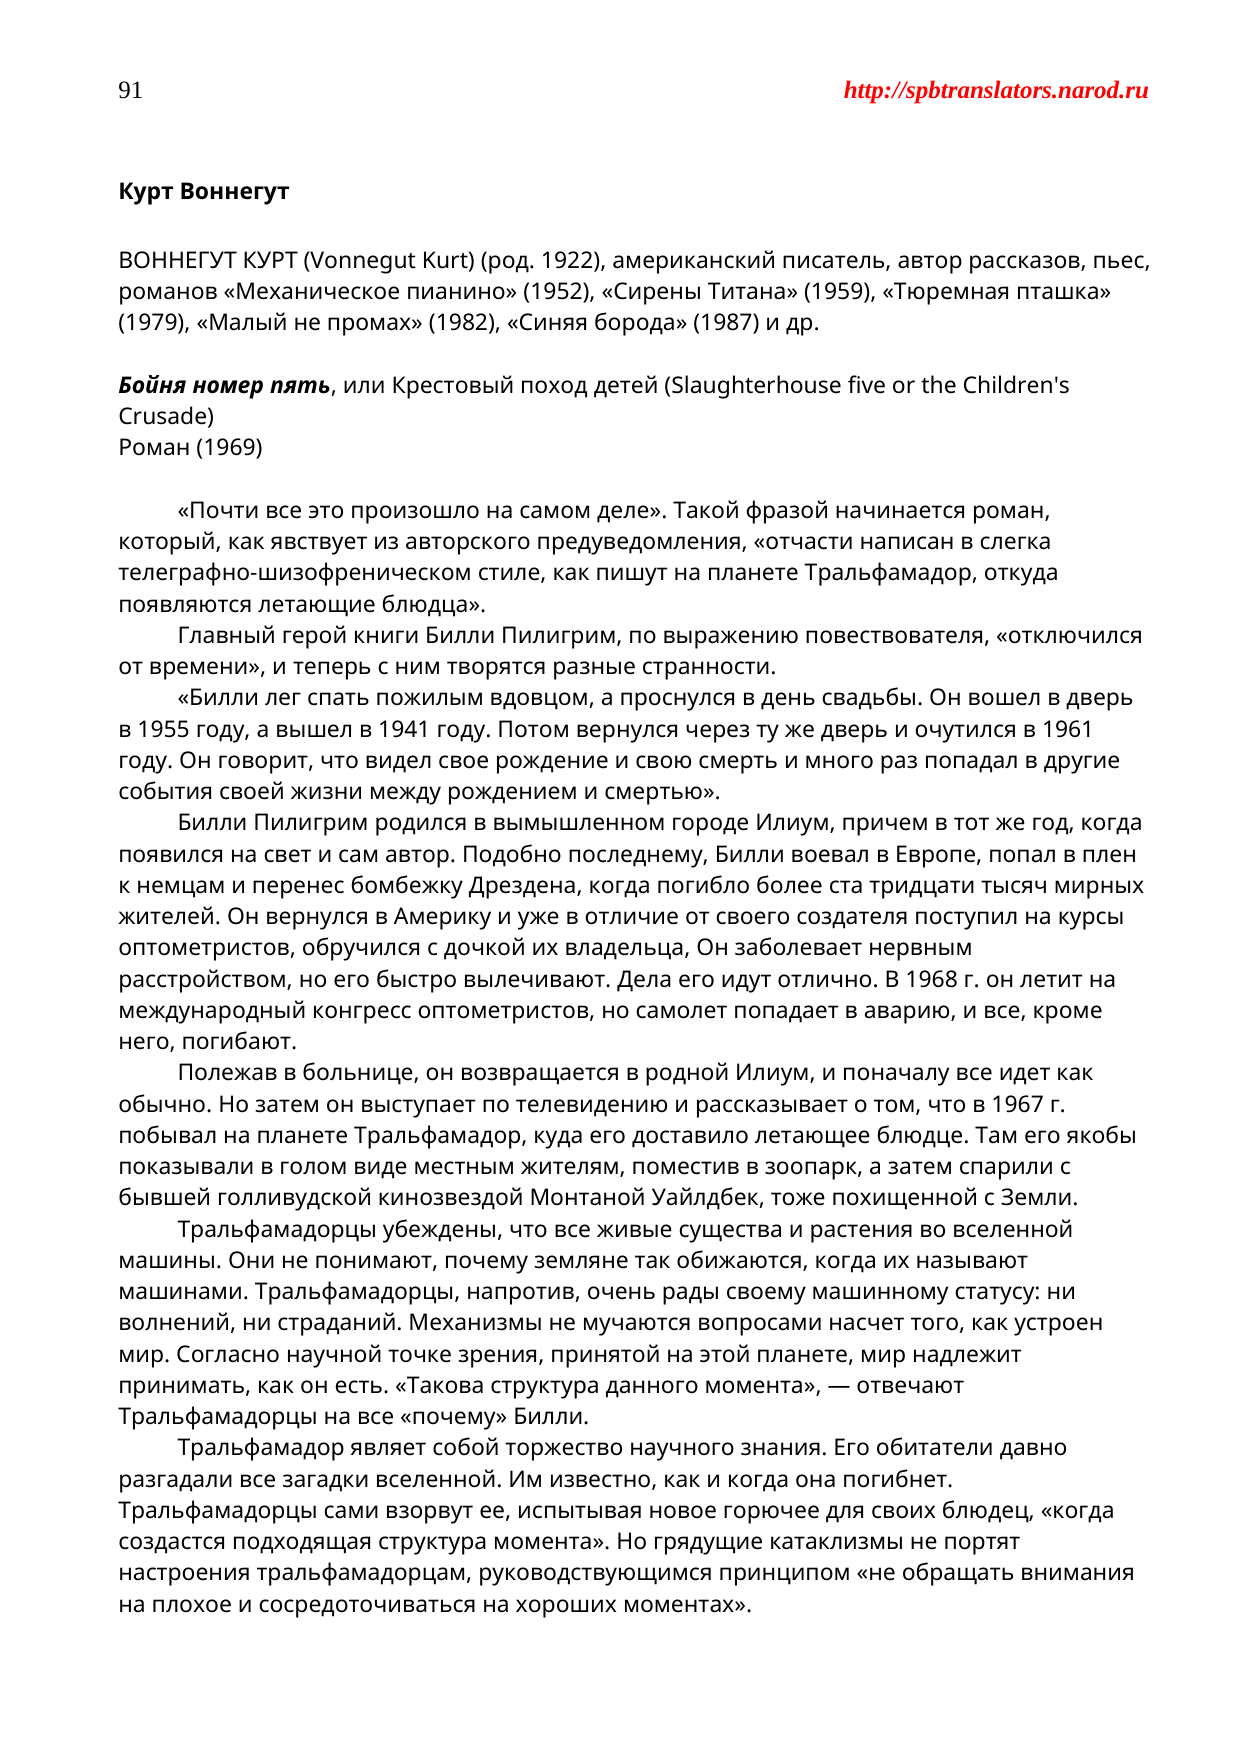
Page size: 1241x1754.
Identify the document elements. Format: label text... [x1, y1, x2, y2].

text «Билли лег спать пожилым вдовцом, а проснулся в день свадьбы. Он вошел в дверь в 1955 году, а вышел в 1941 году. Потом вернулся через ту же дверь и очутился в 1961 году. Он говорит, что видел свое рождение и свою смерть и много раз попадал в другие события своей жизни между рождением и смертью». [118, 681, 1151, 806]
text «Почти все это произошло на самом деле». Такой фразой начинается роман, который, как явствует из авторского предуведомления, «отчасти написан в слегка телеграфно-шизофреническом стиле, как пишут на планете Тральфамадор, откуда появляются летающие блюдца». [118, 494, 1151, 619]
text Бойня номер пять, или Крестовый поход детей (Slaughterhouse five or the Children's Crusade) [118, 369, 1151, 431]
text Главный герой книги Билли Пилигрим, по выражению повествователя, «отключился от времени», и теперь с ним творятся разные странности. [118, 619, 1151, 681]
text ВОННЕГУТ КУРТ (Vonnegut Kurt) (род. 1922), американский писатель, автор рассказов, пьес, романов «Механическое пианино» (1952), «Сирены Титана» (1959), «Тюремная пташка» (1979), «Малый не промах» (1982), «Синяя борода» (1987) и др. [118, 244, 1151, 337]
text Тральфамадорцы убеждены, что все живые существа и растения во вселенной машины. Они не понимают, почему земляне так обижаются, когда их называют машинами. Тральфамадорцы, напротив, очень рады своему машинному статусу: ни волнений, ни страданий. Механизмы не мучаются вопросами насчет того, как устроен мир. Согласно научной точке зрения, принятой на этой планете, мир надлежит принимать, как он есть. «Такова структура данного момента», — отвечают Тральфамадорцы на все «почему» Билли. [118, 1212, 1151, 1431]
subtitle Курт Воннегут [118, 175, 1151, 206]
text Полежав в больнице, он возвращается в родной Илиум, и поначалу все идет как обычно. Но затем он выступает по телевидению и рассказывает о том, что в 1967 г. побывал на планете Тральфамадор, куда его доставило летающее блюдце. Там его якобы показывали в голом виде местным жителям, поместив в зоопарк, а затем спарили с бывшей голливудской кинозвездой Монтаной Уайлдбек, тоже похищенной с Земли. [118, 1056, 1151, 1212]
text Тральфамадор являет собой торжество научного знания. Его обитатели давно разгадали все загадки вселенной. Им известно, как и когда она погибнет. Тральфамадорцы сами взорвут ее, испытывая новое горючее для своих блюдец, «когда создастся подходящая структура момента». Но грядущие катаклизмы не портят настроения тральфамадорцам, руководствующимся принципом «не обращать внимания на плохое и сосредоточиваться на хороших моментах». [118, 1431, 1151, 1619]
text Роман (1969) [118, 431, 1151, 462]
text Билли Пилигрим родился в вымышленном городе Илиум, причем в тот же год, когда появился на свет и сам автор. Подобно последнему, Билли воевал в Европе, попал в плен к немцам и перенес бомбежку Дрездена, когда погибло более ста тридцати тысяч мирных жителей. Он вернулся в Америку и уже в отличие от своего создателя поступил на курсы оптометристов, обручился с дочкой их владельца, Он заболевает нервным расстройством, но его быстро вылечивают. Дела его идут отлично. В 1968 г. он летит на международный конгресс оптометристов, но самолет попадает в аварию, и все, кроме него, погибают. [118, 806, 1151, 1056]
